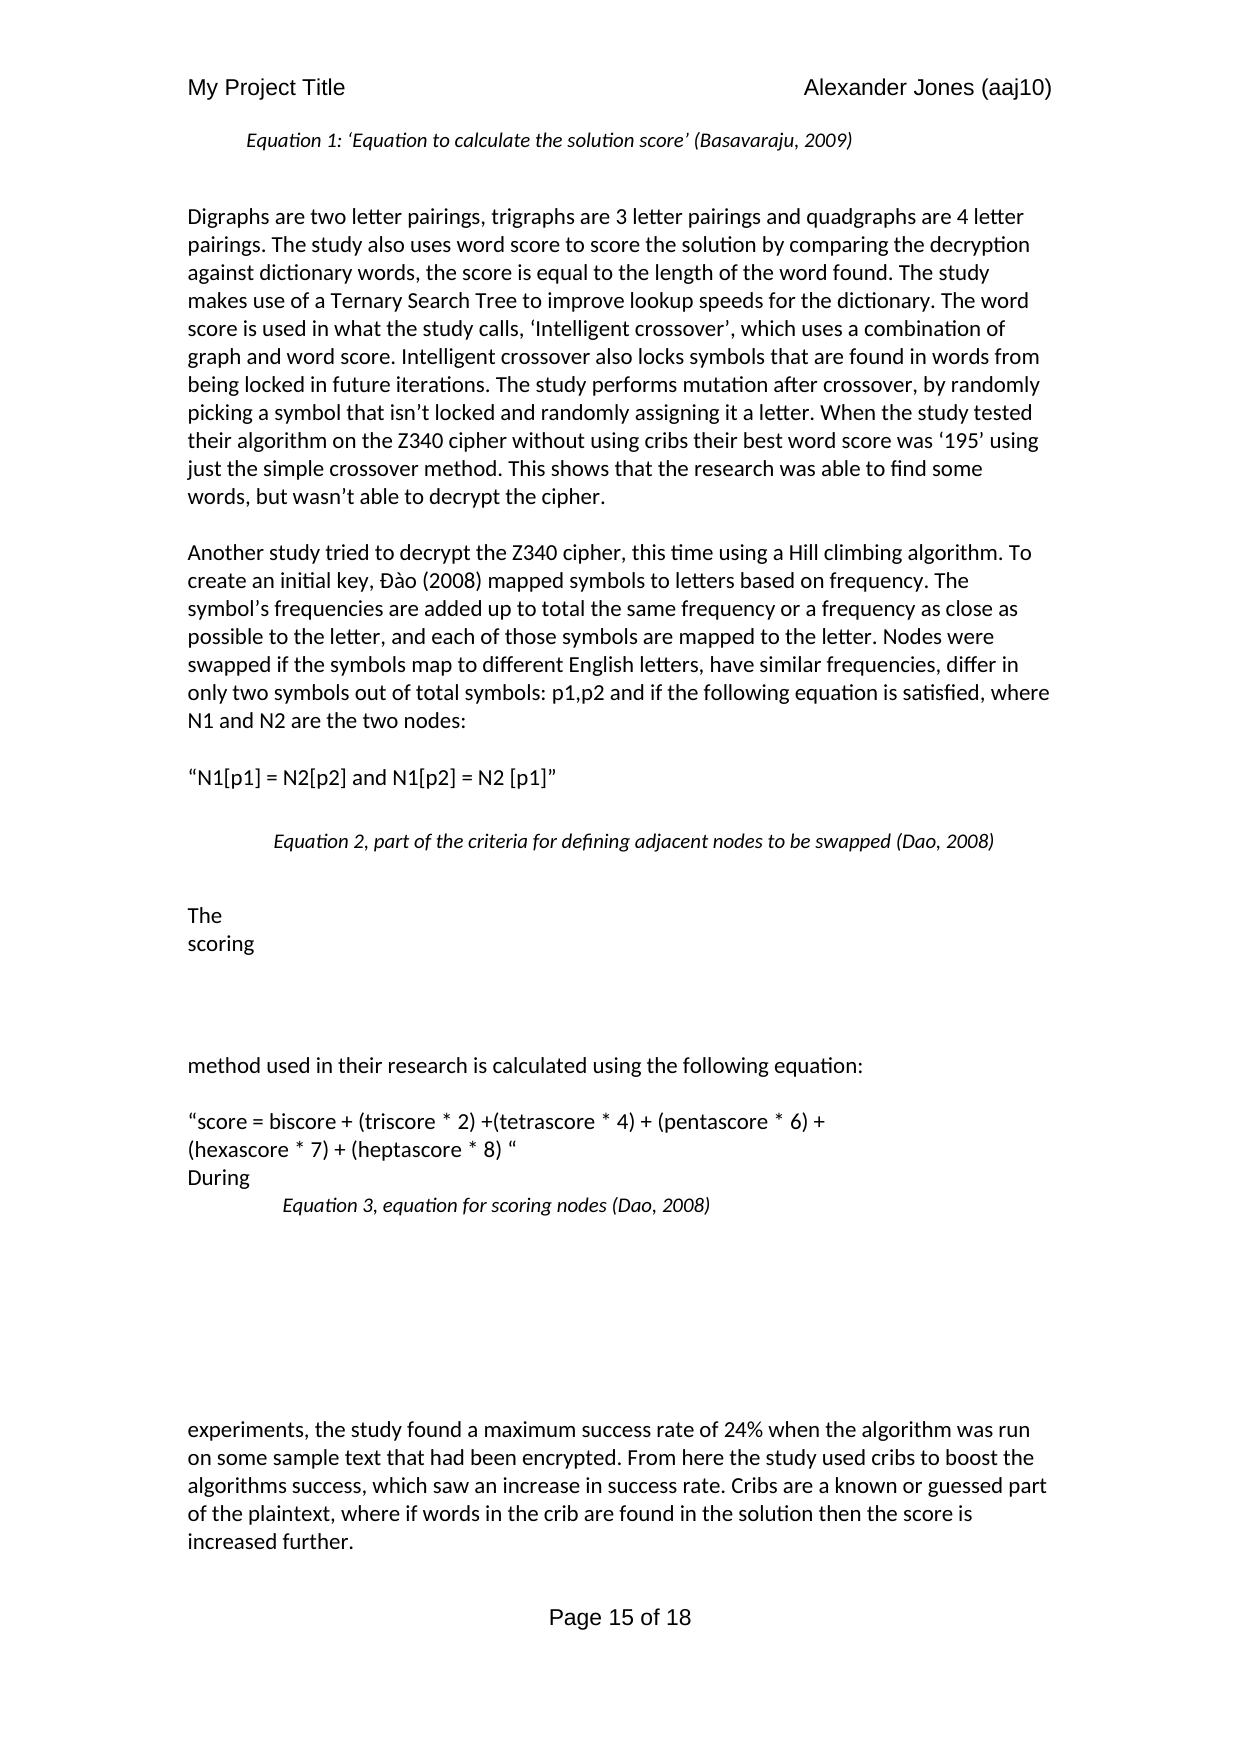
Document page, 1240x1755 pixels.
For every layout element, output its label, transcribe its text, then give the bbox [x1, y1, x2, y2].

text Equation 2, part of the criteria for defining adjacent nodes to be swapped (Dao, 2008) [273, 828, 1037, 854]
text Equation 3, equation for scoring nodes (Dao, 2008) [282, 1192, 991, 1218]
text (hexascore * 7) + (heptascore * 8) “ [187, 1135, 1052, 1163]
text The scoring method used in their research is calculated using the following equation: [187, 901, 1052, 1079]
text “score = biscore + (triscore * 2) +(tetrascore * 4) + (pentascore * 6) + [187, 1107, 1052, 1135]
text Equation 1: ‘Equation to calculate the solution score’ (Basavaraju, 2009) [246, 127, 882, 153]
text Digraphs are two letter pairings, trigraphs are 3 letter pairings and quadgraphs are 4 letter pairings. The study also uses word score to score the solution by comparing the decryption against dictionary words, the score is equal to the length of the word found. The study makes use of a Ternary Search Tree to improve lookup speeds for the dictionary. The word score is used in what the study calls, ‘Intelligent crossover’, which uses a combination of graph and word score. Intelligent crossover also locks symbols that are found in words from being locked in future iterations. The study performs mutation after crossover, by randomly picking a symbol that isn’t locked and randomly assigning it a letter. When the study tested their algorithm on the Z340 cipher without using cribs their best word score was ‘195’ using just the simple crossover method. This shows that the research was able to find some words, but wasn’t able to decrypt the cipher. [187, 202, 1052, 510]
text [267, 1185, 1006, 1415]
text “N1[p1] = N2[p2] and N1[p2] = N2 [p1]” [187, 763, 1052, 791]
text During experiments, the study found a maximum success rate of 24% when the algorithm was run on some sample text that had been encrypted. From here the study used cribs to boost the algorithms success, which saw an increase in success rate. Cribs are a known or guessed part of the plaintext, where if words in the crib are found in the solution then the score is increased further. [187, 1163, 1052, 1555]
text Another study tried to decrypt the Z340 cipher, this time using a Hill climbing algorithm. To create an initial key, Đào (2008) mapped symbols to letters based on frequency. The symbol’s frequencies are added up to total the same frequency or a frequency as close as possible to the letter, and each of those symbols are mapped to the letter. Nodes were swapped if the symbols map to different English letters, have similar frequencies, differ in only two symbols out of total symbols: p1,p2 and if the following equation is satisfied, where N1 and N2 are the two nodes: [187, 538, 1052, 734]
